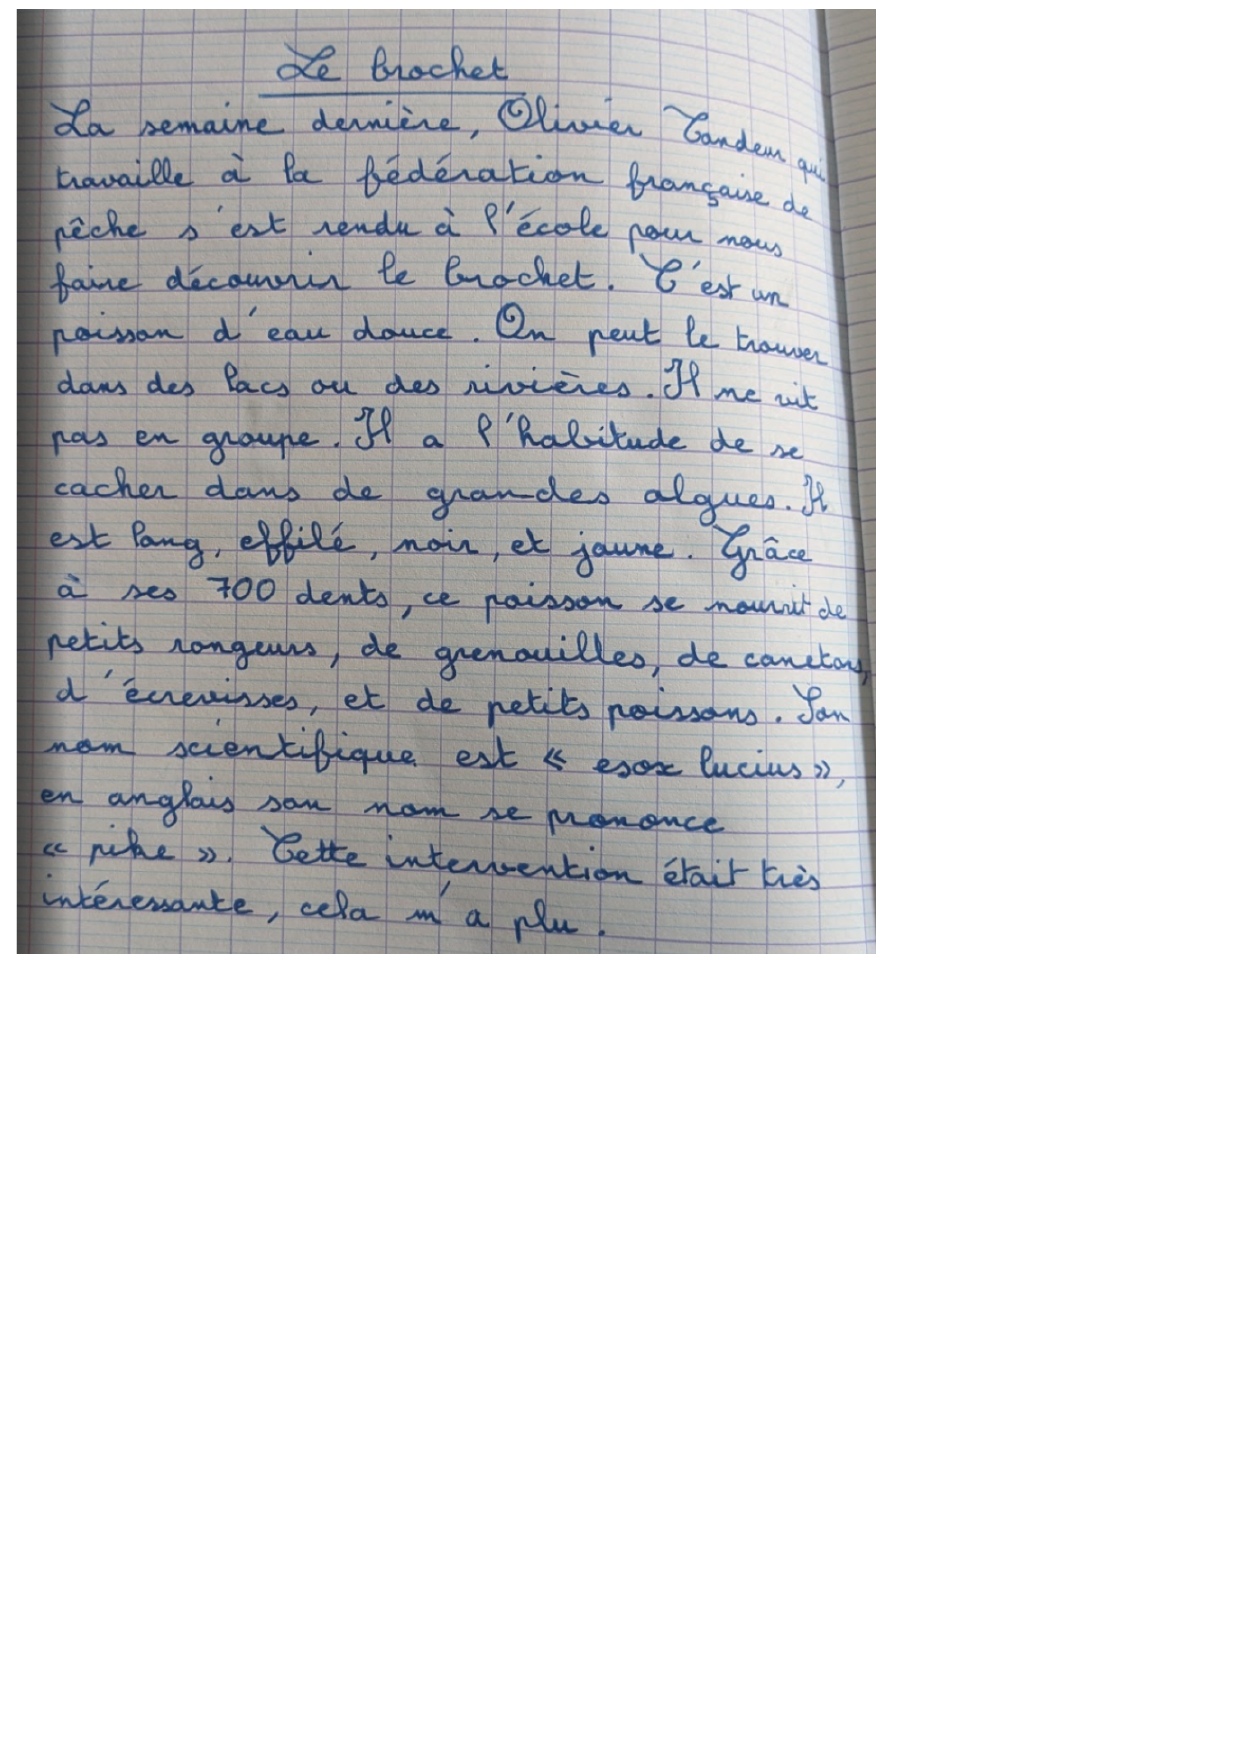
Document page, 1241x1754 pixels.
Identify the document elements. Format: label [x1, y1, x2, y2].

picture [17, 9, 876, 954]
